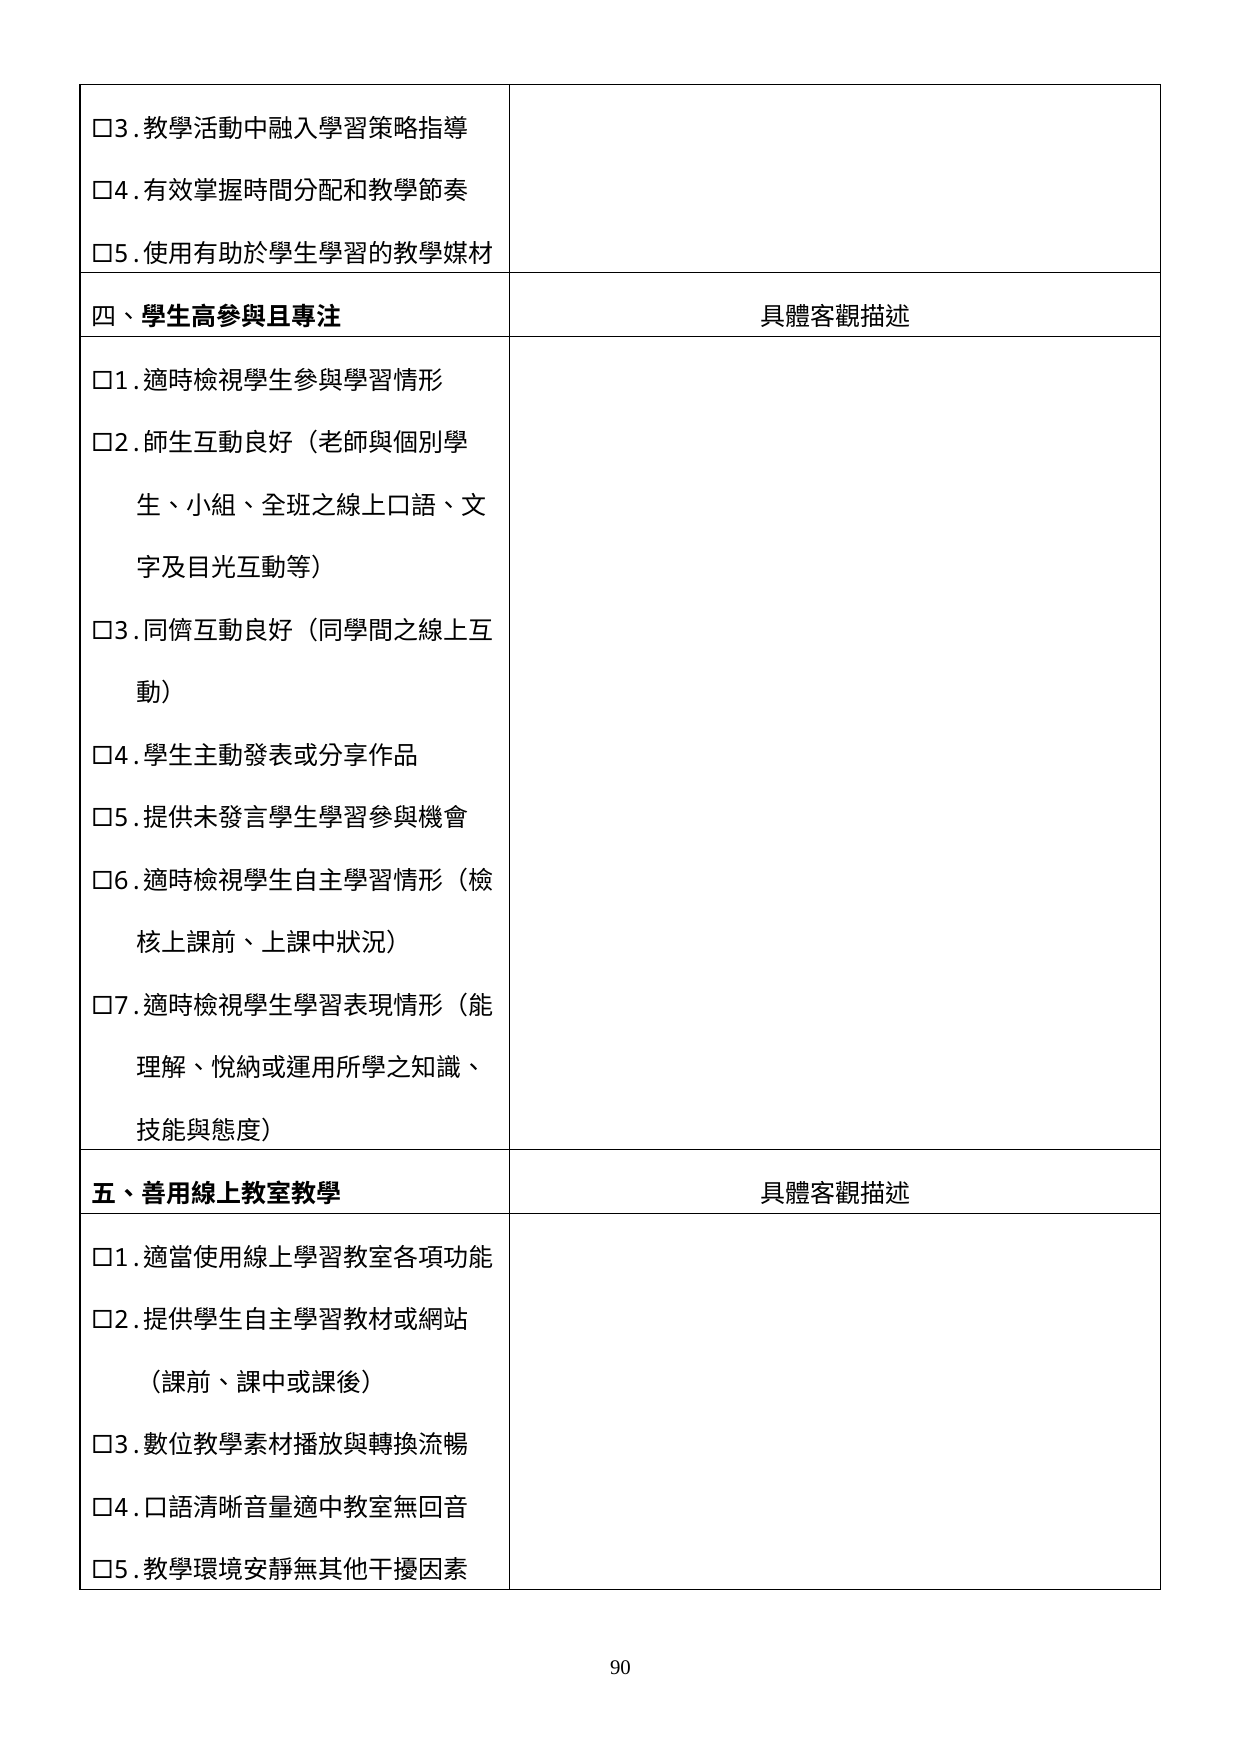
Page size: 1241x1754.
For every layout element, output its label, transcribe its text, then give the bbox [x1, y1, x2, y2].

table_cell 五、善用線上教室教學 [81, 1150, 509, 1213]
table_cell [510, 85, 1160, 272]
table_cell 1.適當使用線上學習教室各項功能 2.提供學生自主學習教材或網站（課前、課中或課後） 3.數位教學素材播放與轉換流暢 4.口語清晰音量適中教室無回音 5.教學環境安靜無其他干擾因素 [81, 1214, 509, 1589]
table_cell 3.教學活動中融入學習策略指導 4.有效掌握時間分配和教學節奏 5.使用有助於學生學習的教學媒材 [81, 85, 509, 272]
table_cell [510, 337, 1160, 1149]
table_cell 具體客觀描述 [510, 1150, 1160, 1213]
table_cell 四、學生高參與且專注 [81, 273, 509, 336]
table_cell 具體客觀描述 [510, 273, 1160, 336]
table_cell [510, 1214, 1160, 1589]
table_cell 1.適時檢視學生參與學習情形 2.師生互動良好（老師與個別學生、小組、全班之線上口語、文字及目光互動等） 3.同儕互動良好（同學間之線上互動） 4.學生主動發表或分享作品 5.提供未發言學生學習參與機會 6.適時檢視學生自主學習情形（檢核上課前、上課中狀況） 7.適時檢視學生學習表現情形（能理解、悅納或運用所學之知識、技能與態度） [81, 337, 509, 1149]
